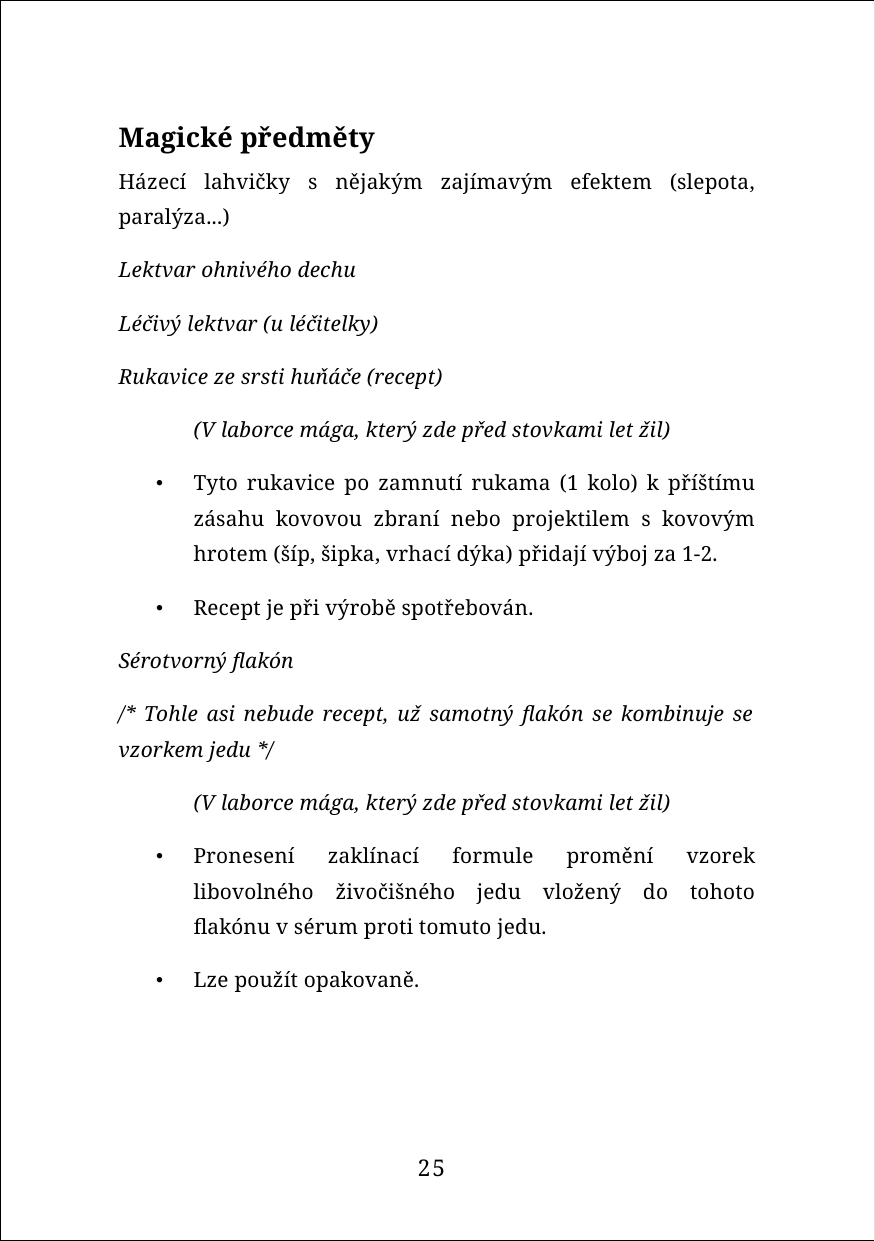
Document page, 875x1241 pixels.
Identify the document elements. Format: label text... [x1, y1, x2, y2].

list Tyto rukavice po zamnutí rukama (1 kolo) k příštímu zásahu kovovou zbraní nebo projektilem s kovovým hrotem (šíp, šipka, vrhací dýka) přidají výboj za 1-2. [156, 468, 756, 568]
text Lektvar ohnivého dechu [118, 256, 756, 284]
text Sérotvorný flakón [118, 646, 756, 674]
subtitle Magické předměty [118, 118, 756, 155]
text Házecí lahvičky s nějakým zajímavým efektem (slepota, paralýza...) [118, 167, 756, 231]
list Lze použít opakovaně. [156, 966, 756, 994]
text /* Tohle asi nebude recept, už samotný flakón se kombinuje se vzorkem jedu */ [118, 699, 756, 763]
list (V laborce mága, který zde před stovkami let žil) [156, 788, 756, 816]
text Rukavice ze srsti huňáče (recept) [118, 362, 756, 391]
list Pronesení zaklínací formule promění vzorek libovolného živočišného jedu vložený do tohoto flakónu v sérum proti tomuto jedu. [156, 841, 756, 941]
list Recept je při výrobě spotřebován. [156, 593, 756, 621]
list (V laborce mága, který zde před stovkami let žil) [156, 415, 756, 444]
text Léčivý lektvar (u léčitelky) [118, 309, 756, 337]
